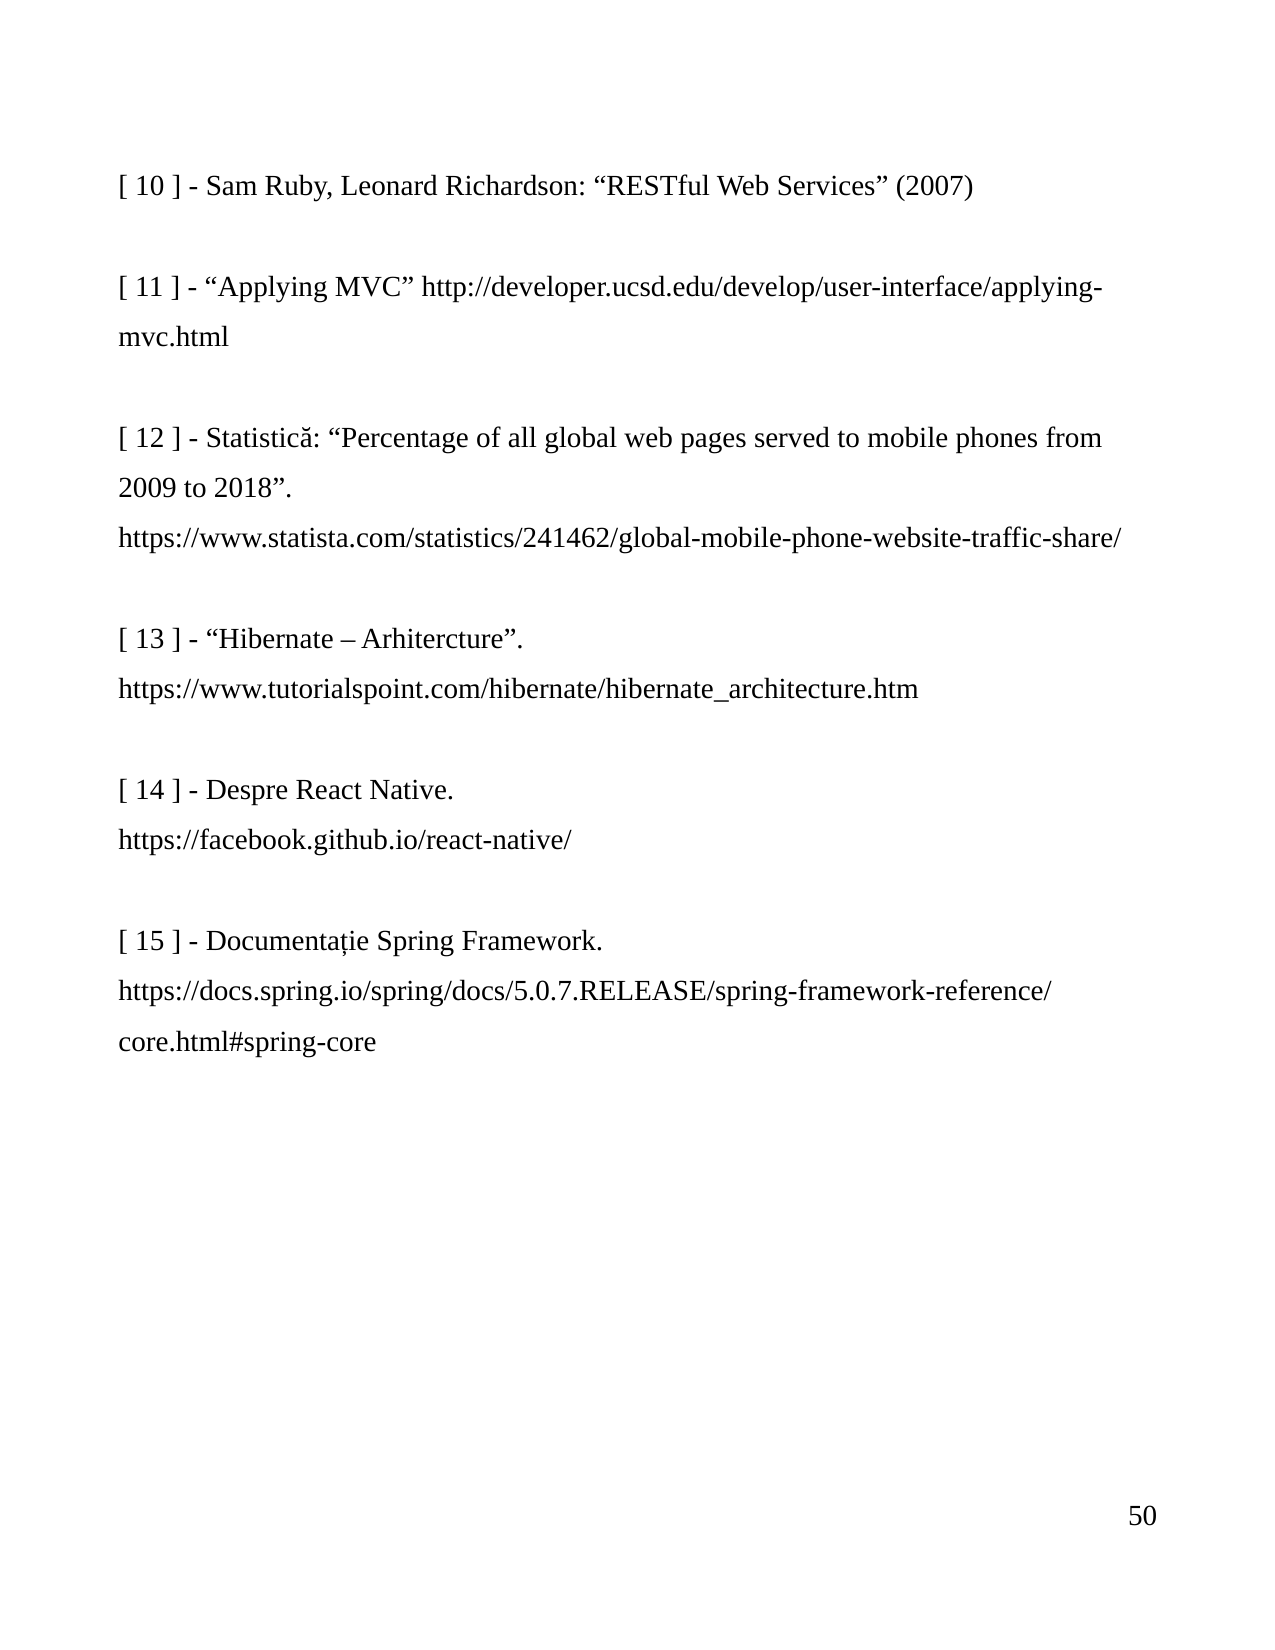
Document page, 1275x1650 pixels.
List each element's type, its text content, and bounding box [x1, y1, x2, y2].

text [ 11 ] - “Applying MVC” http://developer.ucsd.edu/develop/user-interface/applying-mvc.html [118, 269, 1157, 353]
text https://facebook.github.io/react-native/ [118, 822, 1157, 856]
text https://www.tutorialspoint.com/hibernate/hibernate_architecture.htm [118, 672, 1157, 705]
text [ 12 ] - Statistică: “Percentage of all global web pages served to mobile phones from 2009 to 2018”. [118, 420, 1157, 504]
text https://docs.spring.io/spring/docs/5.0.7.RELEASE/spring-framework-reference/core.html#spring-core [118, 973, 1157, 1057]
text [ 14 ] - Despre React Native. [118, 772, 1157, 806]
text https://www.statista.com/statistics/241462/global-mobile-phone-website-traffic-share/ [118, 521, 1157, 554]
text [ 13 ] - “Hibernate – Arhitercture”. [118, 621, 1157, 655]
text [ 15 ] - Documentație Spring Framework. [118, 923, 1157, 957]
text [ 10 ] - Sam Ruby, Leonard Richardson: “RESTful Web Services” (2007) [118, 168, 1157, 202]
